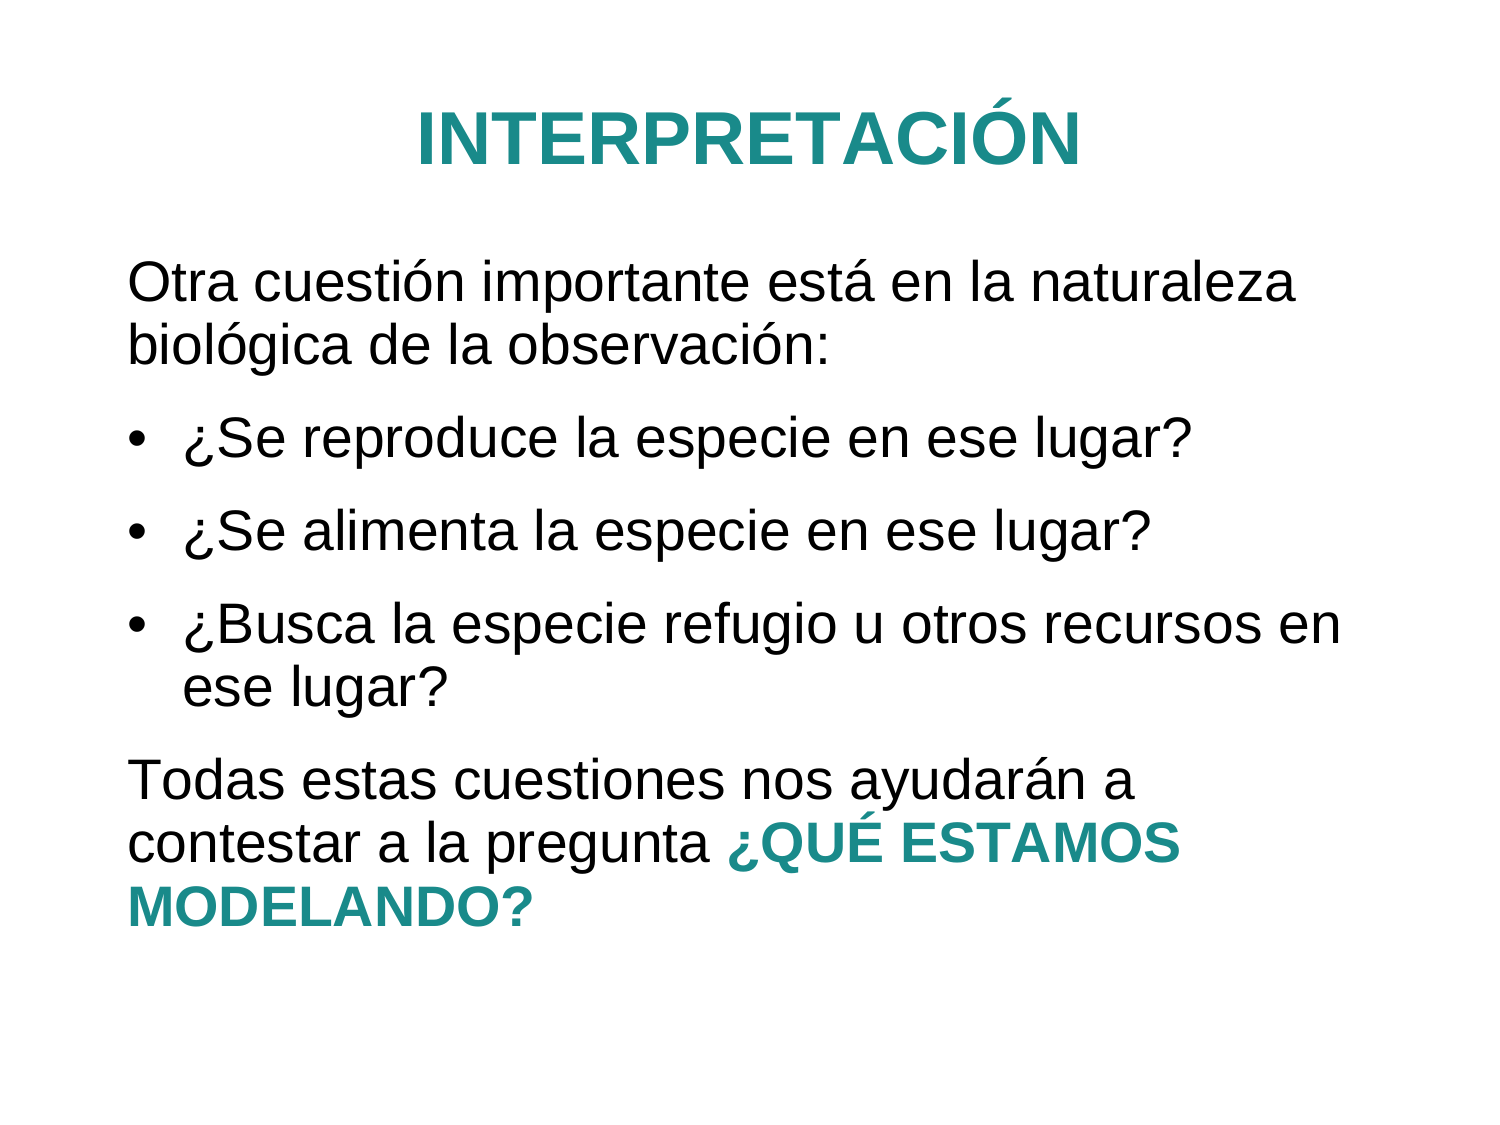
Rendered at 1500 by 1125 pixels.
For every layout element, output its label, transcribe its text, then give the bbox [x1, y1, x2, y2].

list Otra cuestión importante está en la naturaleza biológica de la observación: ¿Se reproduce la especie en ese lugar? ¿Se alimenta la especie en ese lugar? ¿Busca la especie refugio u otros recursos en ese lugar? Todas estas cuestiones nos ayudarán a contestar a la pregunta ¿QUÉ ESTAMOS MODELANDO? [112, 241, 1388, 954]
title INTERPRETACIÓN [112, 68, 1388, 209]
